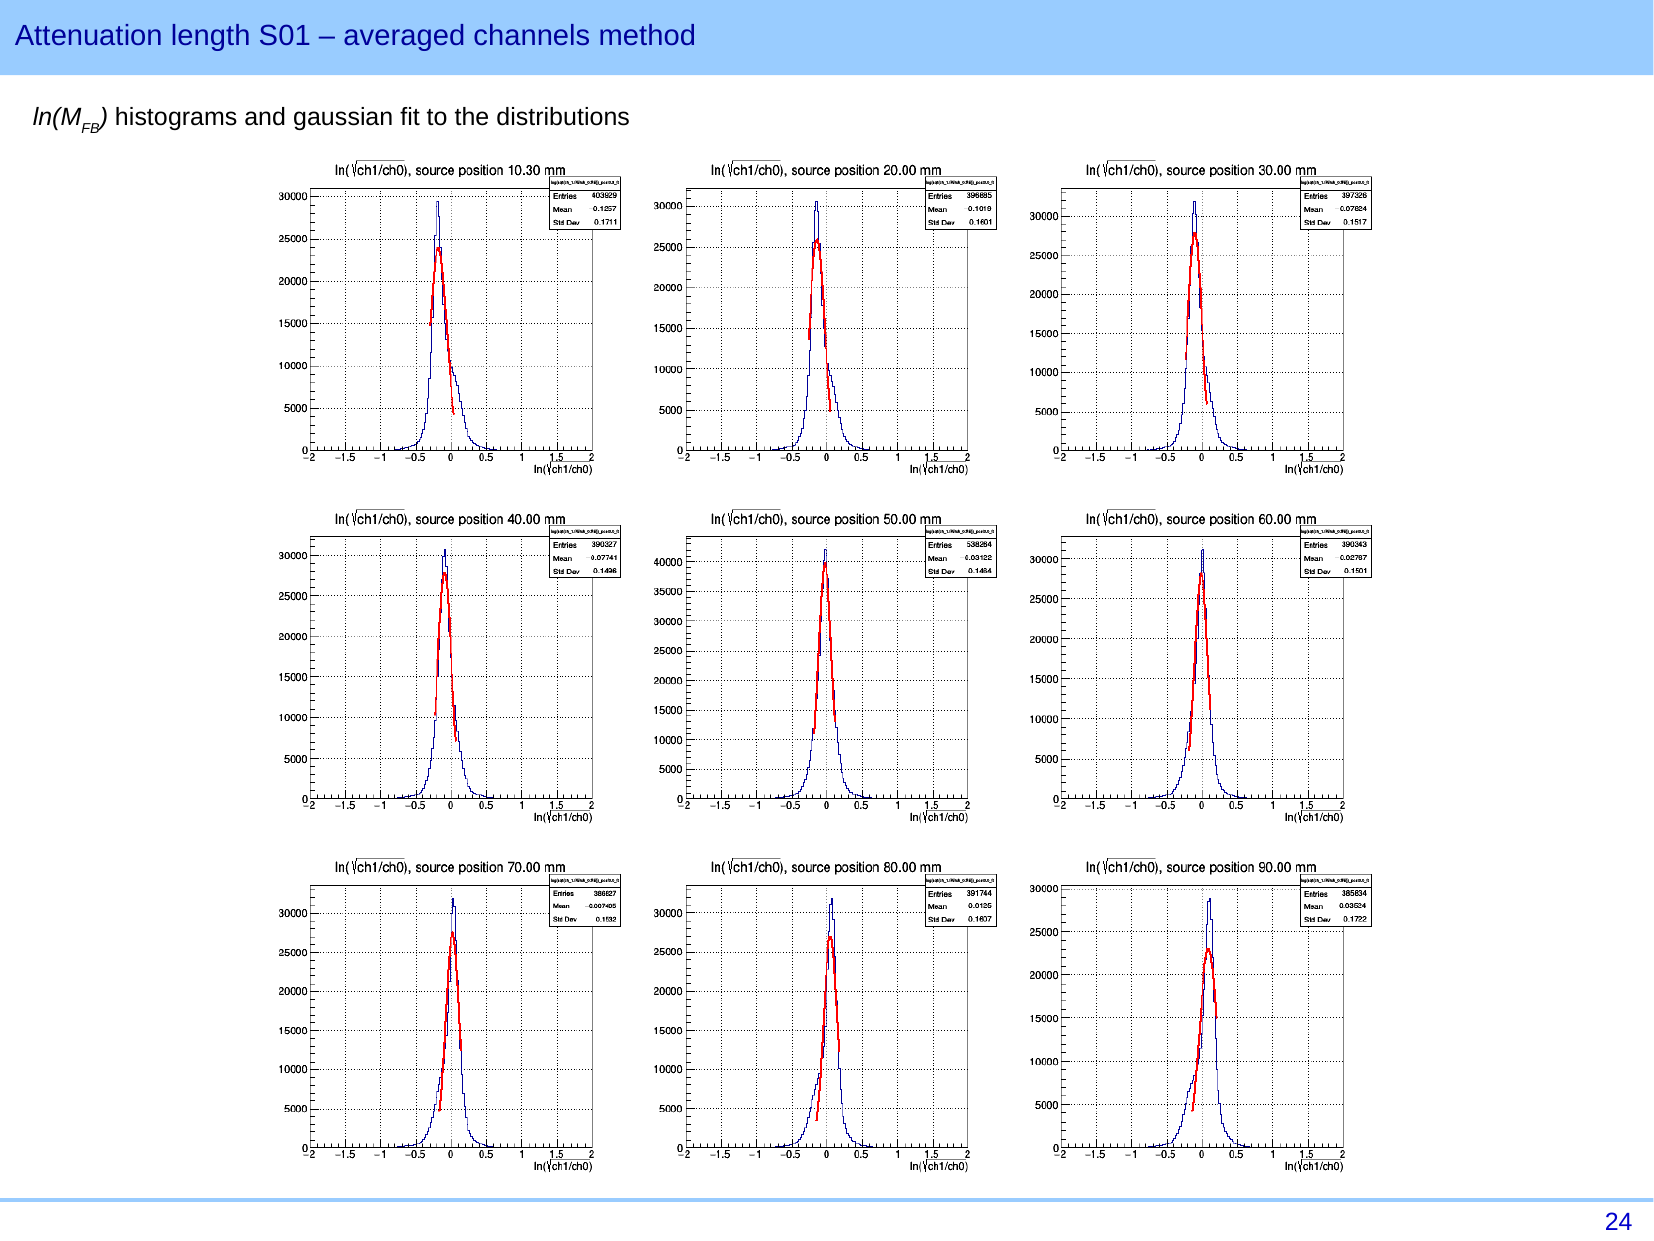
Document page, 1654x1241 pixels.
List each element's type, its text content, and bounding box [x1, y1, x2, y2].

text_box Attenuation length S01 – averaged channels method [0, 11, 1096, 60]
text_box [1590, 1200, 1654, 1241]
text_box ln(MFB) histograms and gaussian fit to the distributions [18, 95, 1624, 145]
text_box [0, 0, 1654, 76]
picture [264, 145, 1390, 1191]
